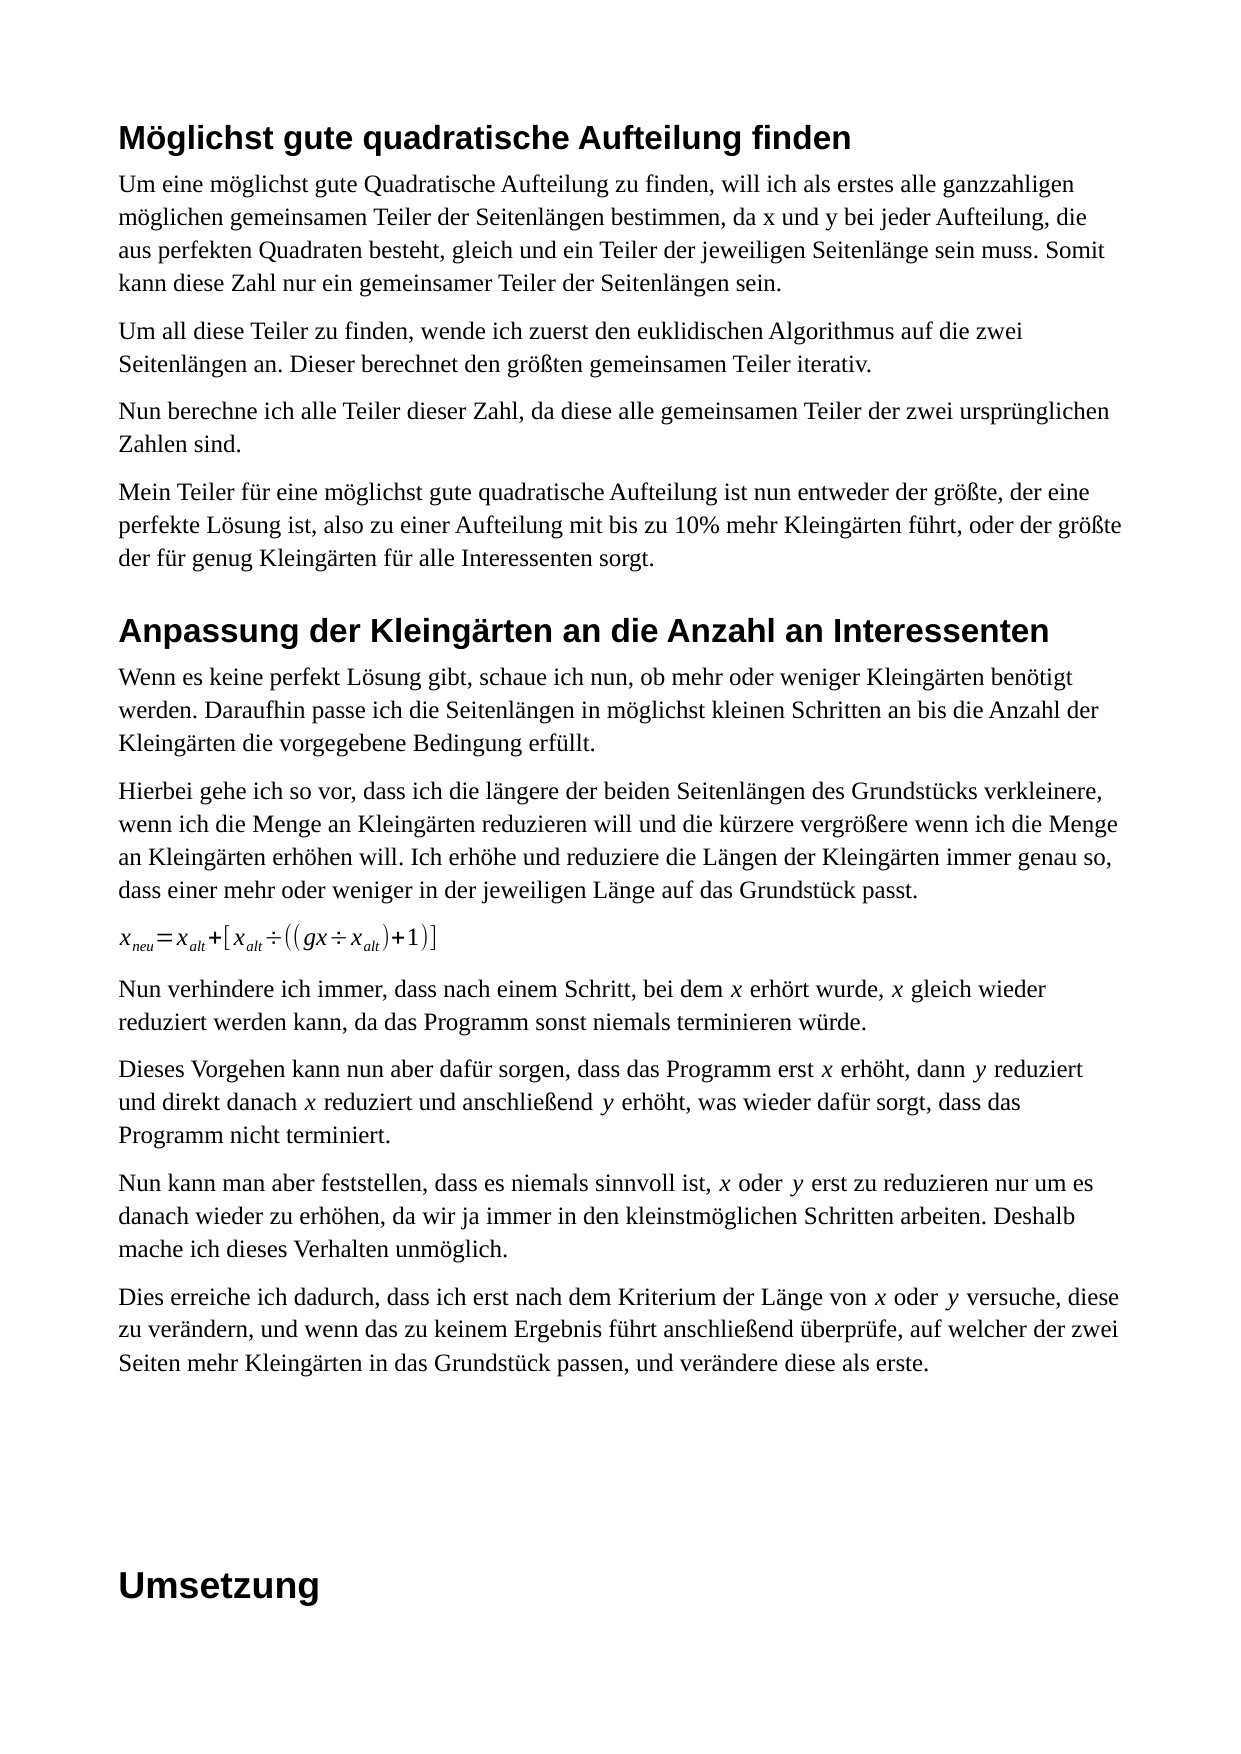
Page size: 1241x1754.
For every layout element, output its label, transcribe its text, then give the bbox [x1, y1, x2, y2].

text Nun verhindere ich immer, dass nach einem Schritt, bei dem erhört wurde, gleich wieder reduziert werden kann, da das Programm sonst niemals terminieren würde. [118, 974, 1122, 1035]
text Nun kann man aber feststellen, dass es niemals sinnvoll ist, oder erst zu reduzieren nur um es danach wieder zu erhöhen, da wir ja immer in den kleinstmöglichen Schritten arbeiten. Deshalb mache ich dieses Verhalten unmöglich. [118, 1168, 1122, 1263]
subtitle Anpassung der Kleingärten an die Anzahl an Interessenten [118, 611, 1122, 650]
text Wenn es keine perfekt Lösung gibt, schaue ich nun, ob mehr oder weniger Kleingärten benötigt werden. Daraufhin passe ich die Seitenlängen in möglichst kleinen Schritten an bis die Anzahl der Kleingärten die vorgegebene Bedingung erfüllt. [118, 662, 1122, 757]
subtitle Möglichst gute quadratische Aufteilung finden [118, 118, 1122, 157]
text Hierbei gehe ich so vor, dass ich die längere der beiden Seitenlängen des Grundstücks verkleinere, wenn ich die Menge an Kleingärten reduzieren will und die kürzere vergrößere wenn ich die Menge an Kleingärten erhöhen will. Ich erhöhe und reduziere die Längen der Kleingärten immer genau so, dass einer mehr oder weniger in der jeweiligen Länge auf das Grundstück passt. [118, 776, 1122, 904]
text Dies erreiche ich dadurch, dass ich erst nach dem Kriterium der Länge von oder versuche, diese zu verändern, und wenn das zu keinem Ergebnis führt anschließend überprüfe, auf welcher der zwei Seiten mehr Kleingärten in das Grundstück passen, und verändere diese als erste. [118, 1282, 1122, 1376]
text Dieses Vorgehen kann nun aber dafür sorgen, dass das Programm erst erhöht, dann reduziert und direkt danach reduziert und anschließend erhöht, was wieder dafür sorgt, dass das Programm nicht terminiert. [118, 1054, 1122, 1149]
text Nun berechne ich alle Teiler dieser Zahl, da diese alle gemeinsamen Teiler der zwei ursprünglichen Zahlen sind. [118, 396, 1122, 458]
text Um all diese Teiler zu finden, wende ich zuerst den euklidischen Algorithmus auf die zwei Seitenlängen an. Dieser berechnet den größten gemeinsamen Teiler iterativ. [118, 316, 1122, 377]
text Um eine möglichst gute Quadratische Aufteilung zu finden, will ich als erstes alle ganzzahligen möglichen gemeinsamen Teiler der Seitenlängen bestimmen, da x und y bei jeder Aufteilung, die aus perfekten Quadraten besteht, gleich und ein Teiler der jeweiligen Seitenlänge sein muss. Somit kann diese Zahl nur ein gemeinsamer Teiler der Seitenlängen sein. [118, 169, 1122, 297]
subtitle Umsetzung [118, 1563, 1122, 1606]
text Mein Teiler für eine möglichst gute quadratische Aufteilung ist nun entweder der größte, der eine perfekte Lösung ist, also zu einer Aufteilung mit bis zu 10% mehr Kleingärten führt, oder der größte der für genug Kleingärten für alle Interessenten sorgt. [118, 477, 1122, 572]
